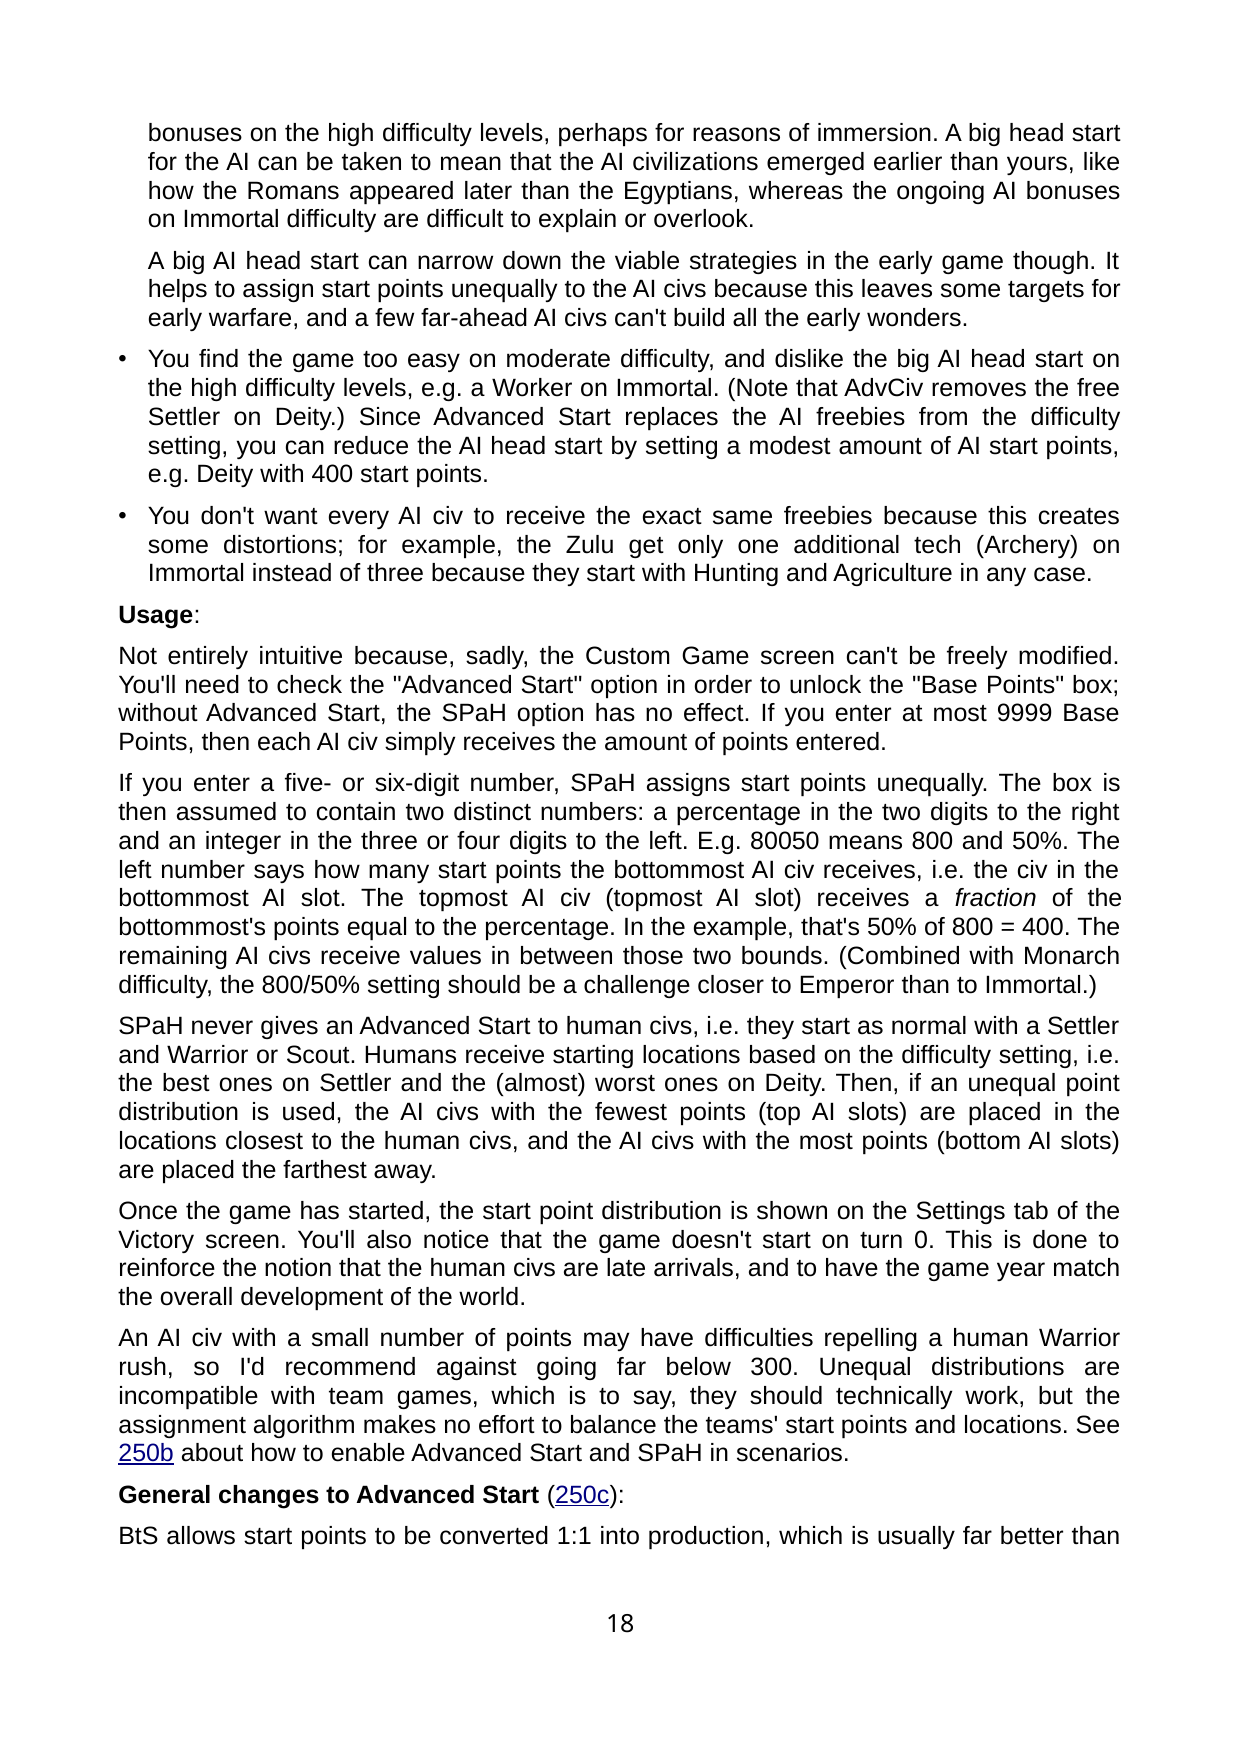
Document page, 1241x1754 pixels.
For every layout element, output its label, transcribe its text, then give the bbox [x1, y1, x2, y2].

text Not entirely intuitive because, sadly, the Custom Game screen can't be freely modified. You'll need to check the "Advanced Start" option in order to unlock the "Base Points" box; without Advanced Start, the SPaH option has no effect. If you enter at most 9999 Base Points, then each AI civ simply receives the amount of points entered. [118, 641, 1122, 756]
text Usage: [118, 599, 1122, 628]
text BtS allows start points to be converted 1:1 into production, which is usually far better than [118, 1521, 1122, 1549]
text If you enter a five- or six-digit number, SPaH assigns start points unequally. The box is then assumed to contain two distinct numbers: a percentage in the two digits to the right and an integer in the three or four digits to the left. E.g. 80050 means 800 and 50%. The left number says how many start points the bottommost AI civ receives, i.e. the civ in the bottommost AI slot. The topmost AI civ (topmost AI slot) receives a fraction of the bottommost's points equal to the percentage. In the example, that's 50% of 800 = 400. The remaining AI civs receive values in between those two bounds. (Combined with Monarch difficulty, the 800/50% setting should be a challenge closer to Emperor than to Immortal.) [118, 768, 1122, 998]
text General changes to Advanced Start (250c): [118, 1479, 1122, 1508]
list A big AI head start can narrow down the viable strategies in the early game though. It helps to assign start points unequally to the AI civs because this leaves some targets for early warfare, and a few far-ahead AI civs can't build all the early wonders. [118, 246, 1122, 332]
list bonuses on the high difficulty levels, perhaps for reasons of immersion. A big head start for the AI can be taken to mean that the AI civilizations emerged earlier than yours, like how the Romans appeared later than the Egyptians, whereas the ongoing AI bonuses on Immortal difficulty are difficult to explain or overlook. [118, 118, 1122, 233]
list You don't want every AI civ to receive the exact same freebies because this creates some distortions; for example, the Zulu get only one additional tech (Archery) on Immortal instead of three because they start with Hunting and Agriculture in any case. [118, 501, 1122, 587]
text Once the game has started, the start point distribution is shown on the Settings tab of the Victory screen. You'll also notice that the game doesn't start on turn 0. This is done to reinforce the notion that the human civs are late arrivals, and to have the game year match the overall development of the world. [118, 1196, 1122, 1311]
list You find the game too easy on moderate difficulty, and dislike the big AI head start on the high difficulty levels, e.g. a Worker on Immortal. (Note that AdvCiv removes the free Settler on Deity.) Since Advanced Start replaces the AI freebies from the difficulty setting, you can reduce the AI head start by setting a modest amount of AI start points, e.g. Deity with 400 start points. [118, 344, 1122, 488]
text An AI civ with a small number of points may have difficulties repelling a human Warrior rush, so I'd recommend against going far below 300. Unequal distributions are incompatible with team games, which is to say, they should technically work, but the assignment algorithm makes no effort to balance the teams' start points and locations. See 250b about how to enable Advanced Start and SPaH in scenarios. [118, 1323, 1122, 1467]
text SPaH never gives an Advanced Start to human civs, i.e. they start as normal with a Settler and Warrior or Scout. Humans receive starting locations based on the difficulty setting, i.e. the best ones on Settler and the (almost) worst ones on Deity. Then, if an unequal point distribution is used, the AI civs with the fewest points (top AI slots) are placed in the locations closest to the human civs, and the AI civs with the most points (bottom AI slots) are placed the farthest away. [118, 1011, 1122, 1183]
